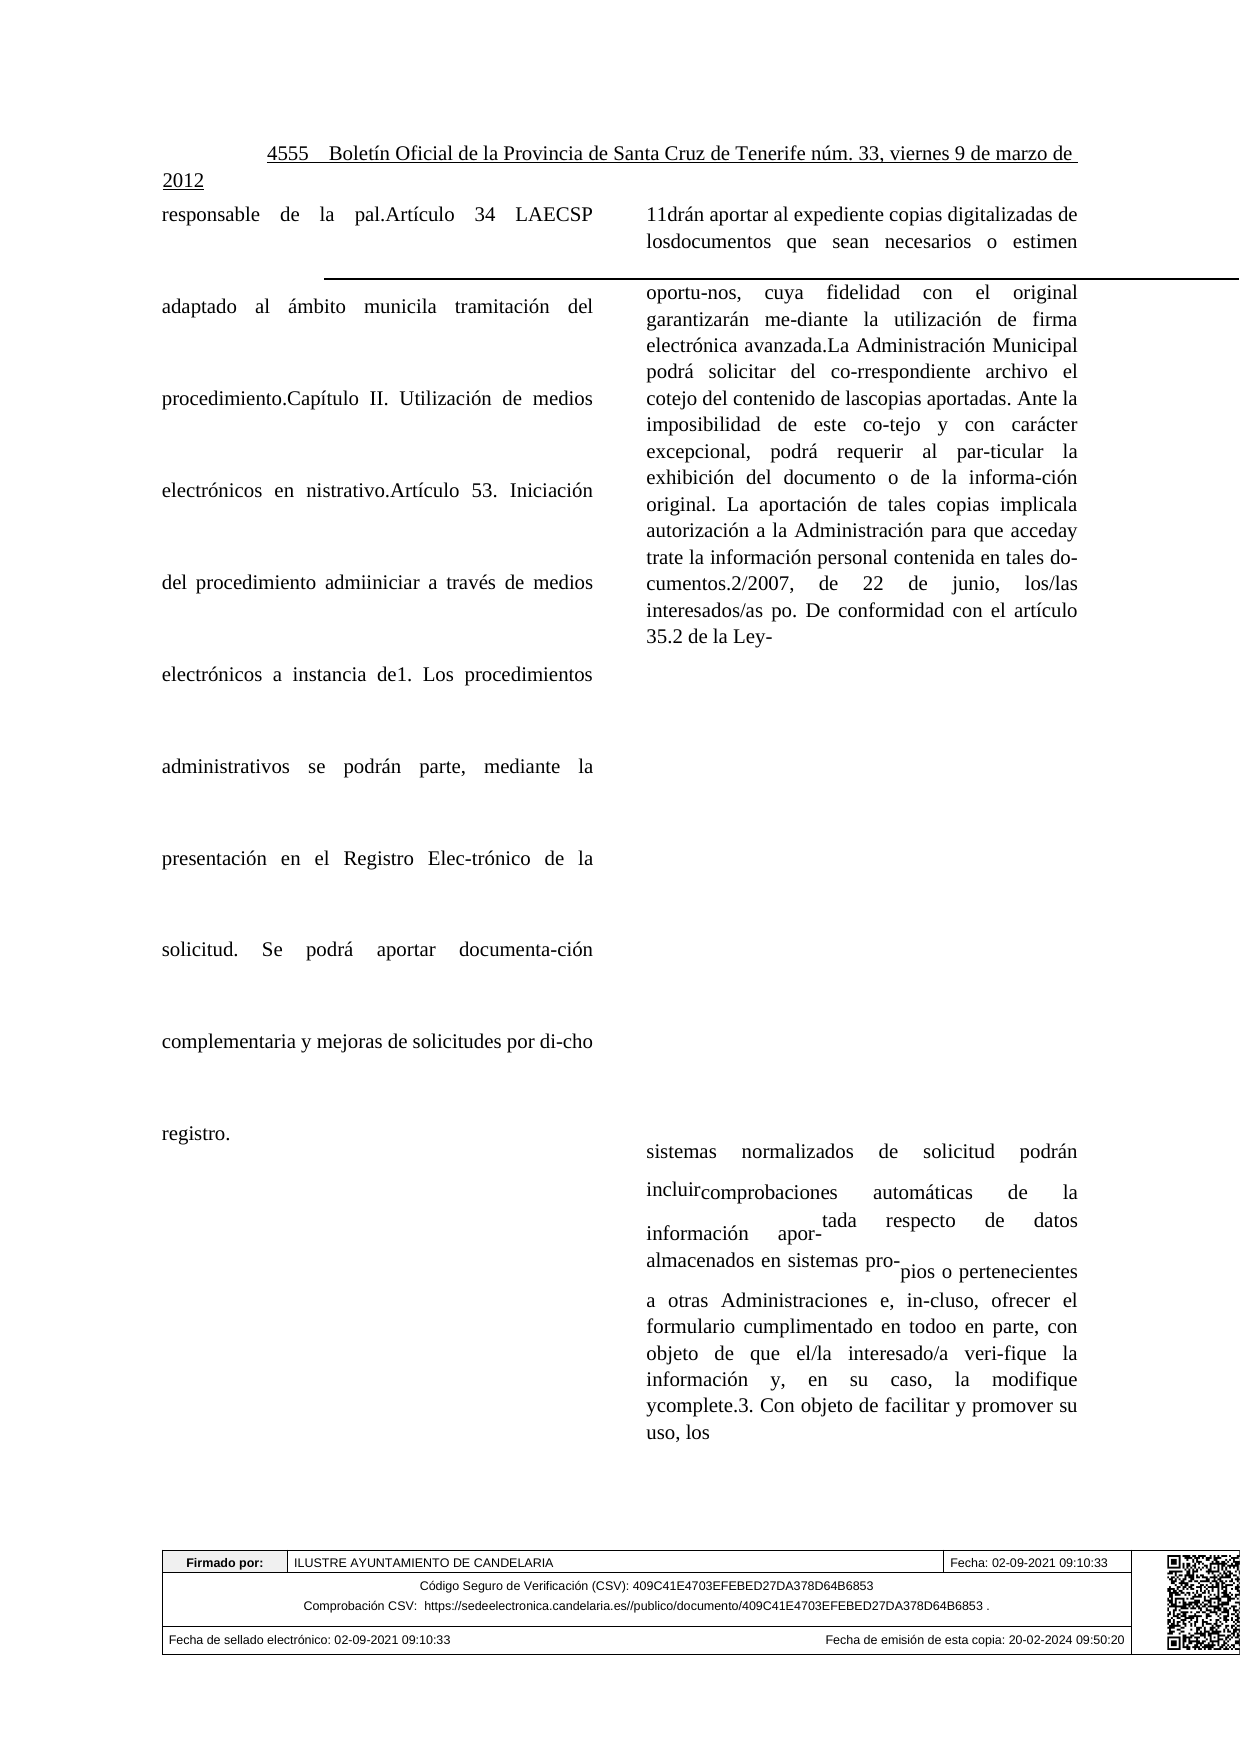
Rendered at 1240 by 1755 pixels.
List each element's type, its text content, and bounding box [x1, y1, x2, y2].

text 11drán aportar al expediente copias digitalizadas de losdocumentos que sean necesarios o estimen [646, 202, 1078, 278]
text sistemas normalizados de solicitud podrán incluircomprobaciones automáticas de la información apor-tada respecto de datos almacenados en sistemas pro-pios o pertenecientes a otras Administraciones e, in-cluso, ofrecer el formulario cumplimentado en todoo en parte, con objeto de que el/la interesado/a veri-fique la información y, en su caso, la modifique ycomplete.3. Con objeto de facilitar y promover su uso, los [646, 1139, 1078, 1444]
text oportu-nos, cuya fidelidad con el original garantizarán me-diante la utilización de firma electrónica avanzada.La Administración Municipal podrá solicitar del co-rrespondiente archivo el cotejo del contenido de lascopias aportadas. Ante la imposibilidad de este co-tejo y con carácter excepcional, podrá requerir al par-ticular la exhibición del documento o de la informa-ción original. La aportación de tales copias implicala autorización a la Administración para que acceday trate la información personal contenida en tales do-cumentos.2/2007, de 22 de junio, los/las interesados/as po. De conformidad con el artículo 35.2 de la Ley- [646, 280, 1078, 648]
text responsable de la pal.Artículo 34 LAECSP adaptado al ámbito municila tramitación del procedimiento.Capítulo II. Utilización de medios electrónicos en nistrativo.Artículo 53. Iniciación del procedimiento admiiniciar a través de medios electrónicos a instancia de1. Los procedimientos administrativos se podrán parte, mediante la presentación en el Registro Elec-trónico de la solicitud. Se podrá aportar documenta-ción complementaria y mejoras de solicitudes por di-cho registro. [162, 202, 593, 1145]
